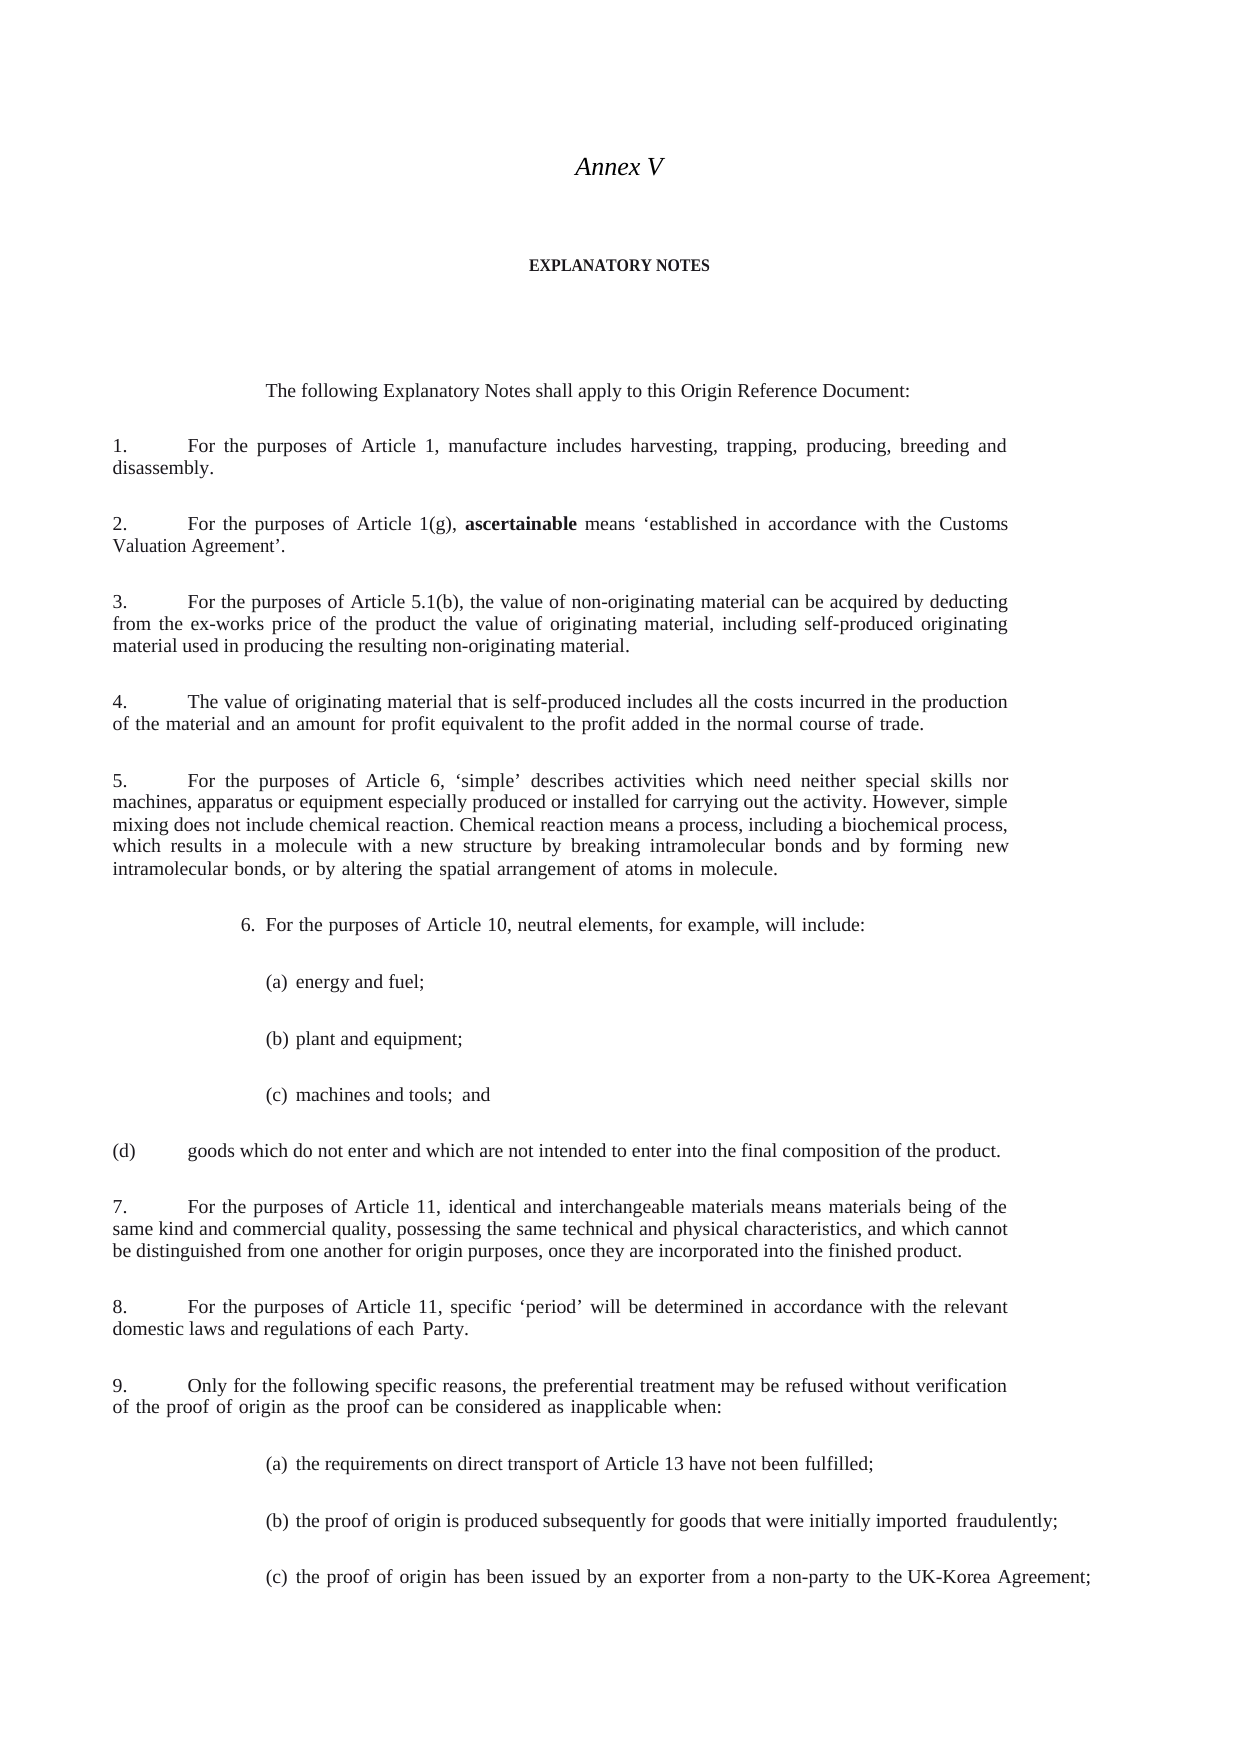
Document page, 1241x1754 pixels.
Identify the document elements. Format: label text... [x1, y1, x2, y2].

list the proof of origin is produced subsequently for goods that were initially imported fraudulently; [266, 1509, 1128, 1532]
text Annex V [112, 151, 1128, 181]
list The following Explanatory Notes shall apply to this Origin Reference Document: [265, 380, 1009, 402]
list machines and tools; and [266, 1083, 1128, 1106]
list Only for the following specific reasons, the preferential treatment may be refused without verification of the proof of origin as the proof can be considered as inapplicable when: [112, 1374, 1009, 1418]
list For the purposes of Article 1(g), ascertainable means ‘established in accordance with the Customs Valuation Agreement’. [112, 513, 1009, 557]
list The value of originating material that is self-produced includes all the costs incurred in the production of the material and an amount for profit equivalent to the profit added in the normal course of trade. [112, 691, 1009, 735]
list the requirements on direct transport of Article 13 have not been fulfilled; [266, 1452, 1128, 1475]
list For the purposes of Article 5.1(b), the value of non-originating material can be acquired by deducting from the ex-works price of the product the value of originating material, including self-produced originating material used in producing the resulting non-originating material. [112, 591, 1009, 657]
list For the purposes of Article 1, manufacture includes harvesting, trapping, producing, breeding and disassembly. [112, 435, 1009, 479]
list the proof of origin has been issued by an exporter from a non-party to the UK-Korea Agreement; [266, 1566, 1128, 1588]
list For the purposes of Article 10, neutral elements, for example, will include: [241, 913, 1128, 936]
text EXPLANATORY NOTES [400, 255, 838, 275]
list energy and fuel; [266, 970, 1128, 993]
list plant and equipment; [266, 1027, 1128, 1049]
list For the purposes of Article 11, specific ‘period’ will be determined in accordance with the relevant domestic laws and regulations of each Party. [112, 1296, 1009, 1340]
list goods which do not enter and which are not intended to enter into the final composition of the product. [112, 1140, 1008, 1162]
list For the purposes of Article 6, ‘simple’ describes activities which need neither special skills nor machines, apparatus or equipment especially produced or installed for carrying out the activity. However, simple mixing does not include chemical reaction. Chemical reaction means a process, including a biochemical process, which results in a molecule with a new structure by breaking intramolecular bonds and by forming new intramolecular bonds, or by altering the spatial arrangement of atoms in molecule. [112, 769, 1009, 879]
list For the purposes of Article 11, identical and interchangeable materials means materials being of the same kind and commercial quality, possessing the same technical and physical characteristics, and which cannot be distinguished from one another for origin purposes, once they are incorporated into the finished product. [112, 1196, 1009, 1262]
